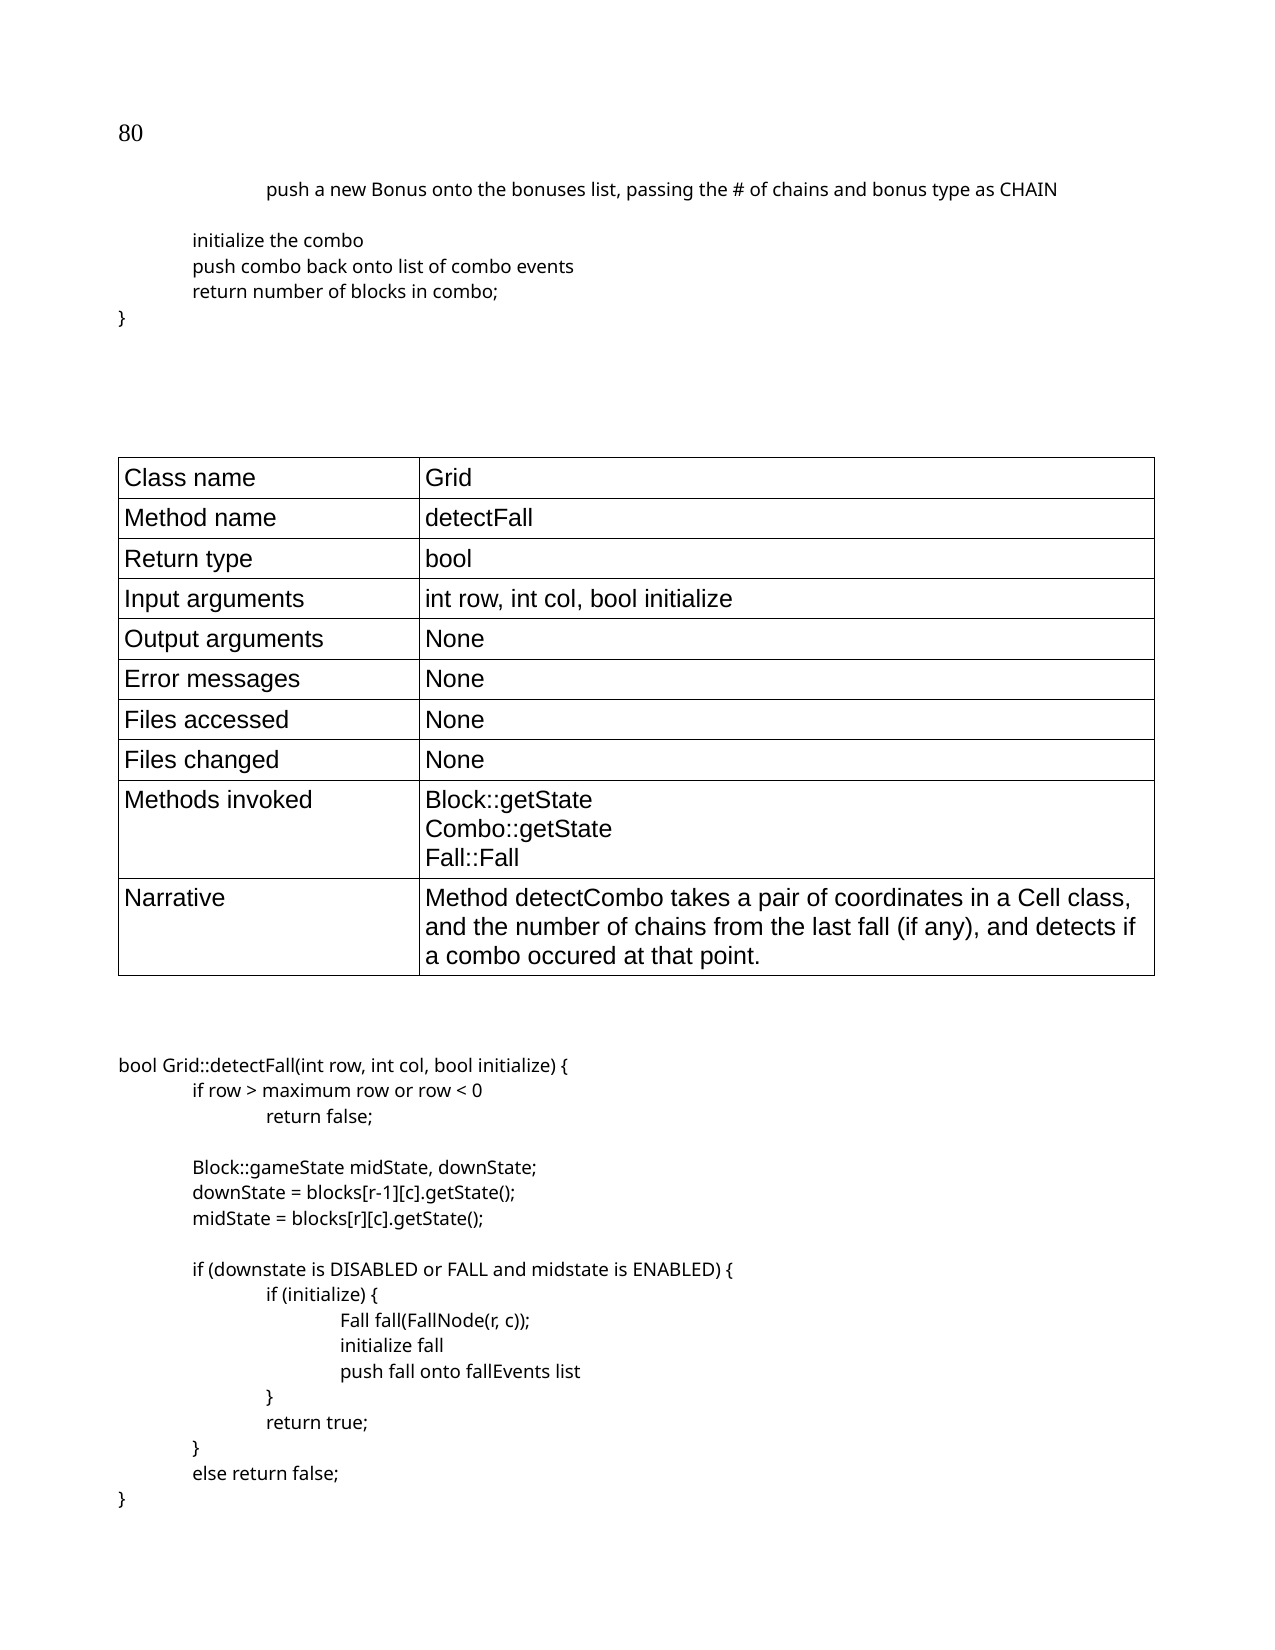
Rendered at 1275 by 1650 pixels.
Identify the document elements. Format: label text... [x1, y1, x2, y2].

text initialize fall [118, 1333, 1157, 1358]
text } [118, 1486, 1157, 1511]
text else return false; [118, 1460, 1157, 1486]
text midState = blocks[r][c].getState(); [118, 1205, 1157, 1231]
table_cell None [420, 619, 1154, 659]
text } [118, 1435, 1157, 1460]
text push combo back onto list of combo events [118, 253, 1157, 278]
text push fall onto fallEvents list [118, 1358, 1157, 1384]
table_cell Method name [119, 499, 419, 538]
text downState = blocks[r-1][c].getState(); [118, 1179, 1157, 1205]
table_cell None [420, 740, 1154, 779]
table_header Class name [119, 458, 419, 497]
table_cell int row, int col, bool initialize [420, 579, 1154, 618]
text initialize the combo [118, 227, 1157, 253]
text } [118, 1384, 1157, 1409]
text Fall fall(FallNode(r, c)); [118, 1307, 1157, 1333]
text if (downstate is DISABLED or FALL and midstate is ENABLED) { [118, 1256, 1157, 1282]
table_cell Methods invoked [119, 781, 419, 877]
table_cell None [420, 700, 1154, 739]
text Block::gameState midState, downState; [118, 1154, 1157, 1179]
table_cell detectFall [420, 499, 1154, 538]
text return number of blocks in combo; [118, 278, 1157, 304]
table_cell Files accessed [119, 700, 419, 739]
table_header Grid [420, 458, 1154, 497]
table_cell Block::getState Combo::getState Fall::Fall [420, 781, 1154, 877]
table_cell None [420, 660, 1154, 699]
table_cell Narrative [119, 879, 419, 975]
table_cell Files changed [119, 740, 419, 779]
text push a new Bonus onto the bonuses list, passing the # of chains and bonus type as CHAIN [118, 176, 1157, 202]
text if row > maximum row or row < 0 [118, 1077, 1157, 1103]
table_cell Output arguments [119, 619, 419, 659]
text if (initialize) { [118, 1282, 1157, 1307]
table_cell Error messages [119, 660, 419, 699]
text return false; [118, 1103, 1157, 1128]
table_cell bool [420, 539, 1154, 578]
table_cell Input arguments [119, 579, 419, 618]
table_cell Method detectCombo takes a pair of coordinates in a Cell class, and the number of chains from the last fall (if any), and detects if a combo occured at that point. [420, 879, 1154, 975]
table_cell Return type [119, 539, 419, 578]
text } [118, 304, 1157, 329]
text bool Grid::detectFall(int row, int col, bool initialize) { [118, 1052, 1157, 1077]
text return true; [118, 1409, 1157, 1435]
